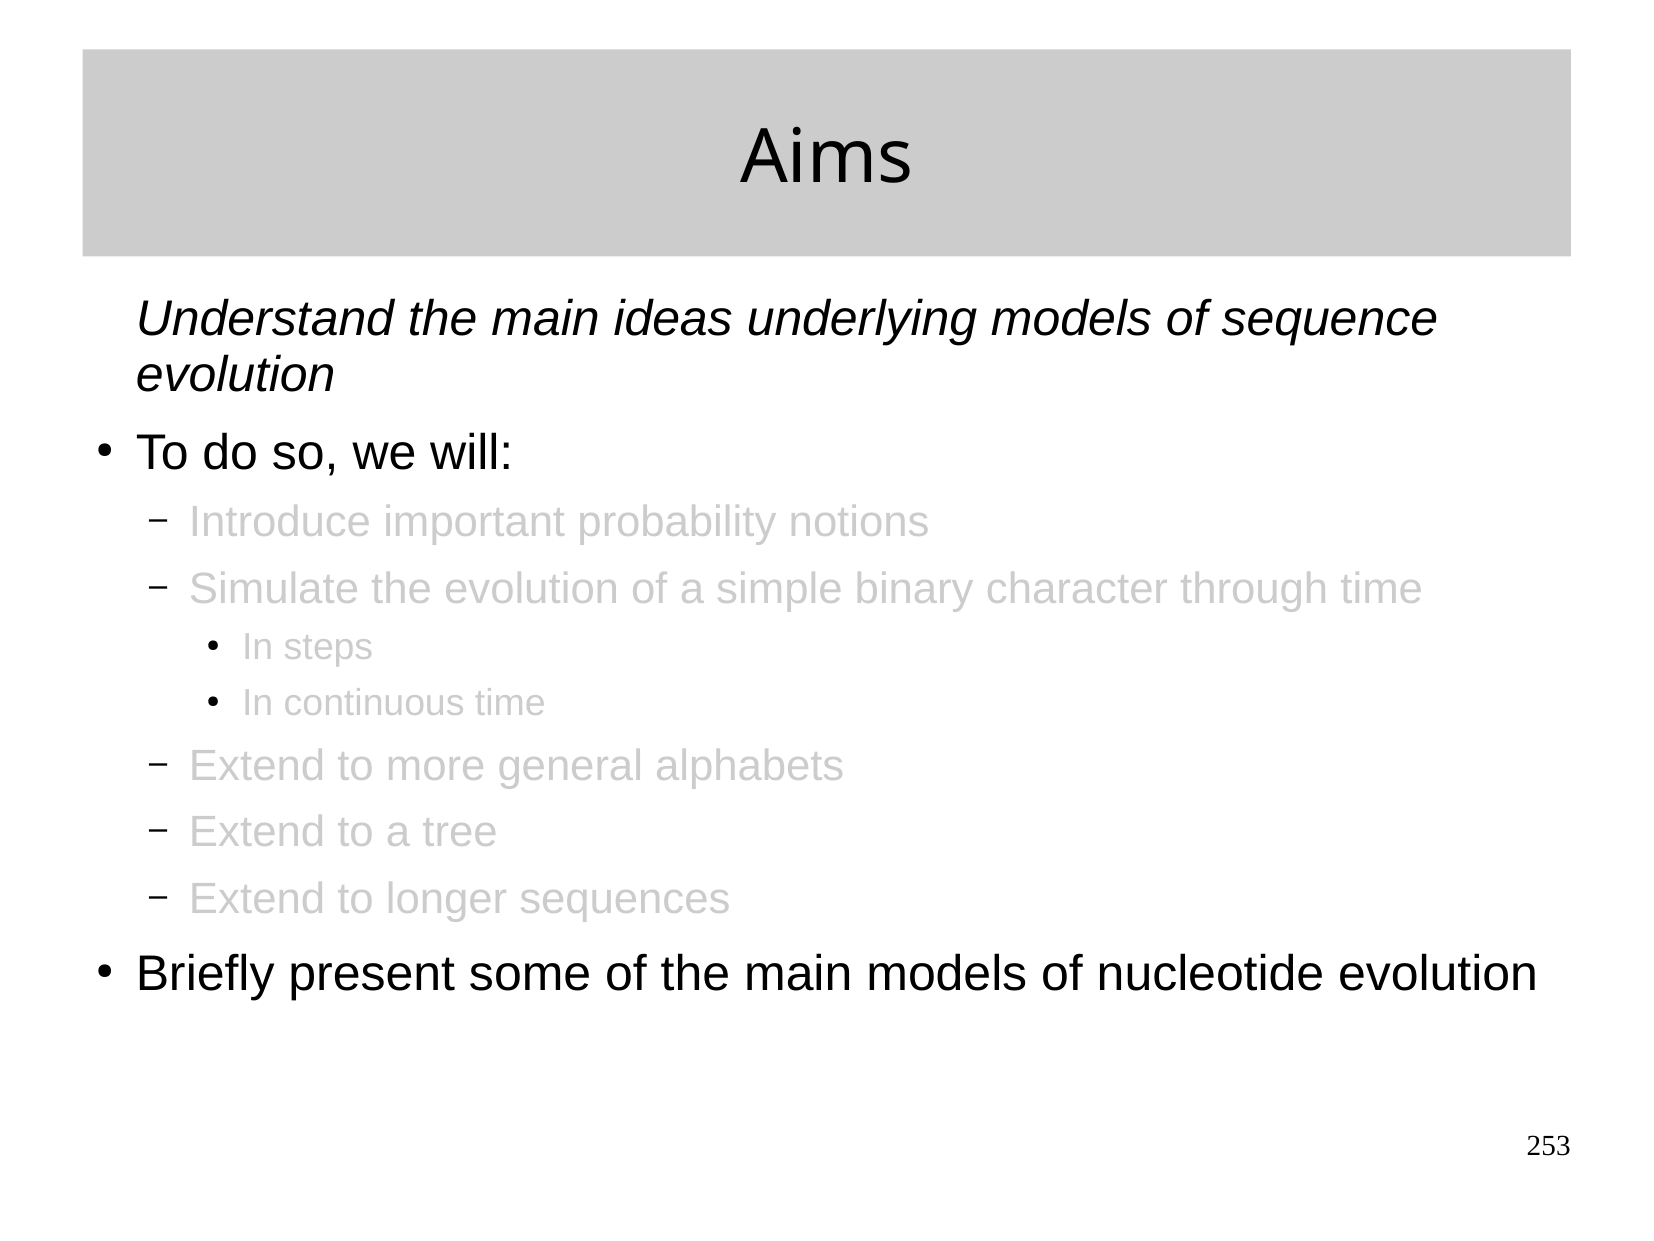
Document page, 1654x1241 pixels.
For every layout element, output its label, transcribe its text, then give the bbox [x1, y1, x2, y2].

title Aims [82, 49, 1571, 257]
list Understand the main ideas underlying models of sequence evolution To do so, we will: Introduce important probability notions Simulate the evolution of a simple binary character through time In steps In continuous time Extend to more general alphabets Extend to a tree Extend to longer sequences Briefly present some of the main models of nucleotide evolution [82, 290, 1571, 1010]
